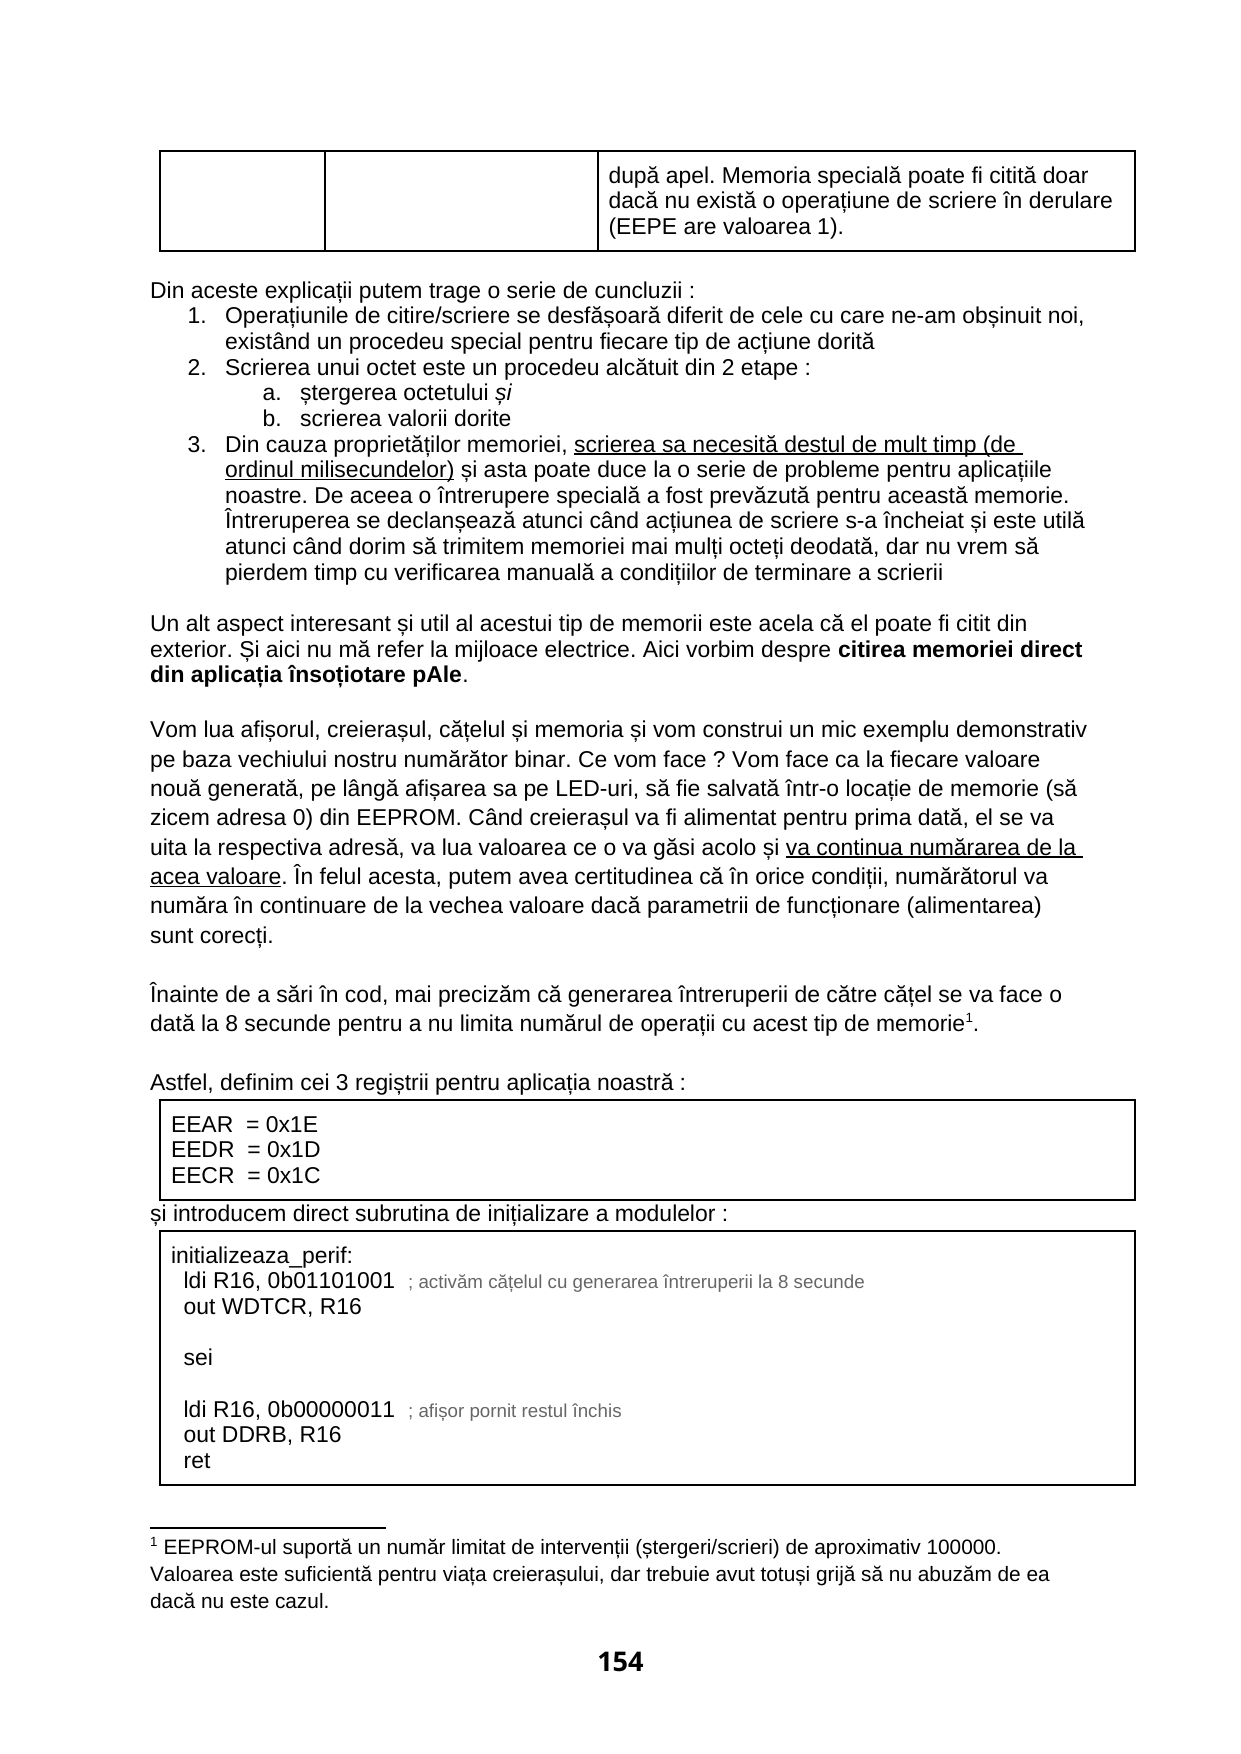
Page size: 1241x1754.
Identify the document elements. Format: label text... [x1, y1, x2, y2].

text Înainte de a sări în cod, mai precizăm că generarea întreruperii de către cățel se va face o dată la 8 secunde pentru a nu limita numărul de operații cu acest tip de memorie. [150, 981, 1091, 1036]
text Un alt aspect interesant și util al acestui tip de memorii este acela că el poate fi citit din exterior. Și aici nu mă refer la mijloace electrice. Aici vorbim despre citirea memoriei direct din aplicația însoțiotare pAle. [150, 611, 1091, 687]
text Din aceste explicații putem trage o serie de cuncluzii : [150, 277, 1091, 303]
table_header initializeaza_perif: ldi R16, 0b01101001 ; activăm cățelul cu generarea întreruperii la 8 secunde out WDTCR, R16 sei ldi R16, 0b00000011 ; afișor pornit restul închis out DDRB, R16 ret [161, 1232, 1134, 1483]
list Din cauza proprietăților memoriei, scrierea sa necesită destul de mult timp (de ordinul milisecundelor) și asta poate duce la o serie de probleme pentru aplicațiile noastre. De aceea o întrerupere specială a fost prevăzută pentru această memorie. Întreruperea se declanșează atunci când acțiunea de scriere s-a încheiat și este utilă atunci când dorim să trimitem memoriei mai mulți octeți deodată, dar nu vrem să pierdem timp cu verificarea manuală a condițiilor de terminare a scrierii [187, 431, 1091, 585]
table_header EEAR = 0x1E EEDR = 0x1D EECR = 0x1C [161, 1101, 1134, 1198]
table_cell [326, 152, 597, 250]
text EEPROM-ul suportă un număr limitat de intervenții (ștergeri/scrieri) de aproximativ 100000. Valoarea este suficientă pentru viața creierașului, dar trebuie avut totuși grijă să nu abuzăm de ea dacă nu este cazul. [150, 1534, 1091, 1613]
table_cell [161, 152, 324, 250]
list scrierea valorii dorite [262, 406, 1091, 431]
list Operațiunile de citire/scriere se desfășoară diferit de cele cu care ne-am obșinuit noi, existând un procedeu special pentru fiecare tip de acțiune dorită [187, 303, 1091, 354]
text Astfel, definim cei 3 regiștrii pentru aplicația noastră : [150, 1069, 1091, 1095]
list ștergerea octetului și [262, 380, 1091, 406]
list Scrierea unui octet este un procedeu alcătuit din 2 etape : [187, 354, 1091, 380]
text Vom lua afișorul, creierașul, cățelul și memoria și vom construi un mic exemplu demonstrativ pe baza vechiului nostru numărător binar. Ce vom face ? Vom face ca la fiecare valoare nouă generată, pe lângă afișarea sa pe LED-uri, să fie salvată într-o locație de memorie (să zicem adresa 0) din EEPROM. Când creierașul va fi alimentat pentru prima dată, el se va uita la respectiva adresă, va lua valoarea ce o va găsi acolo și va continua numărarea de la acea valoare. În felul acesta, putem avea certitudinea că în orice condiții, numărătorul va număra în continuare de la vechea valoare dacă parametrii de funcționare (alimentarea) sunt corecți. [150, 717, 1091, 948]
table_cell după apel. Memoria specială poate fi citită doar dacă nu există o operațiune de scriere în derulare (EEPE are valoarea 1). [599, 152, 1134, 250]
text și introducem direct subrutina de inițializare a modulelor : [150, 1201, 1091, 1226]
